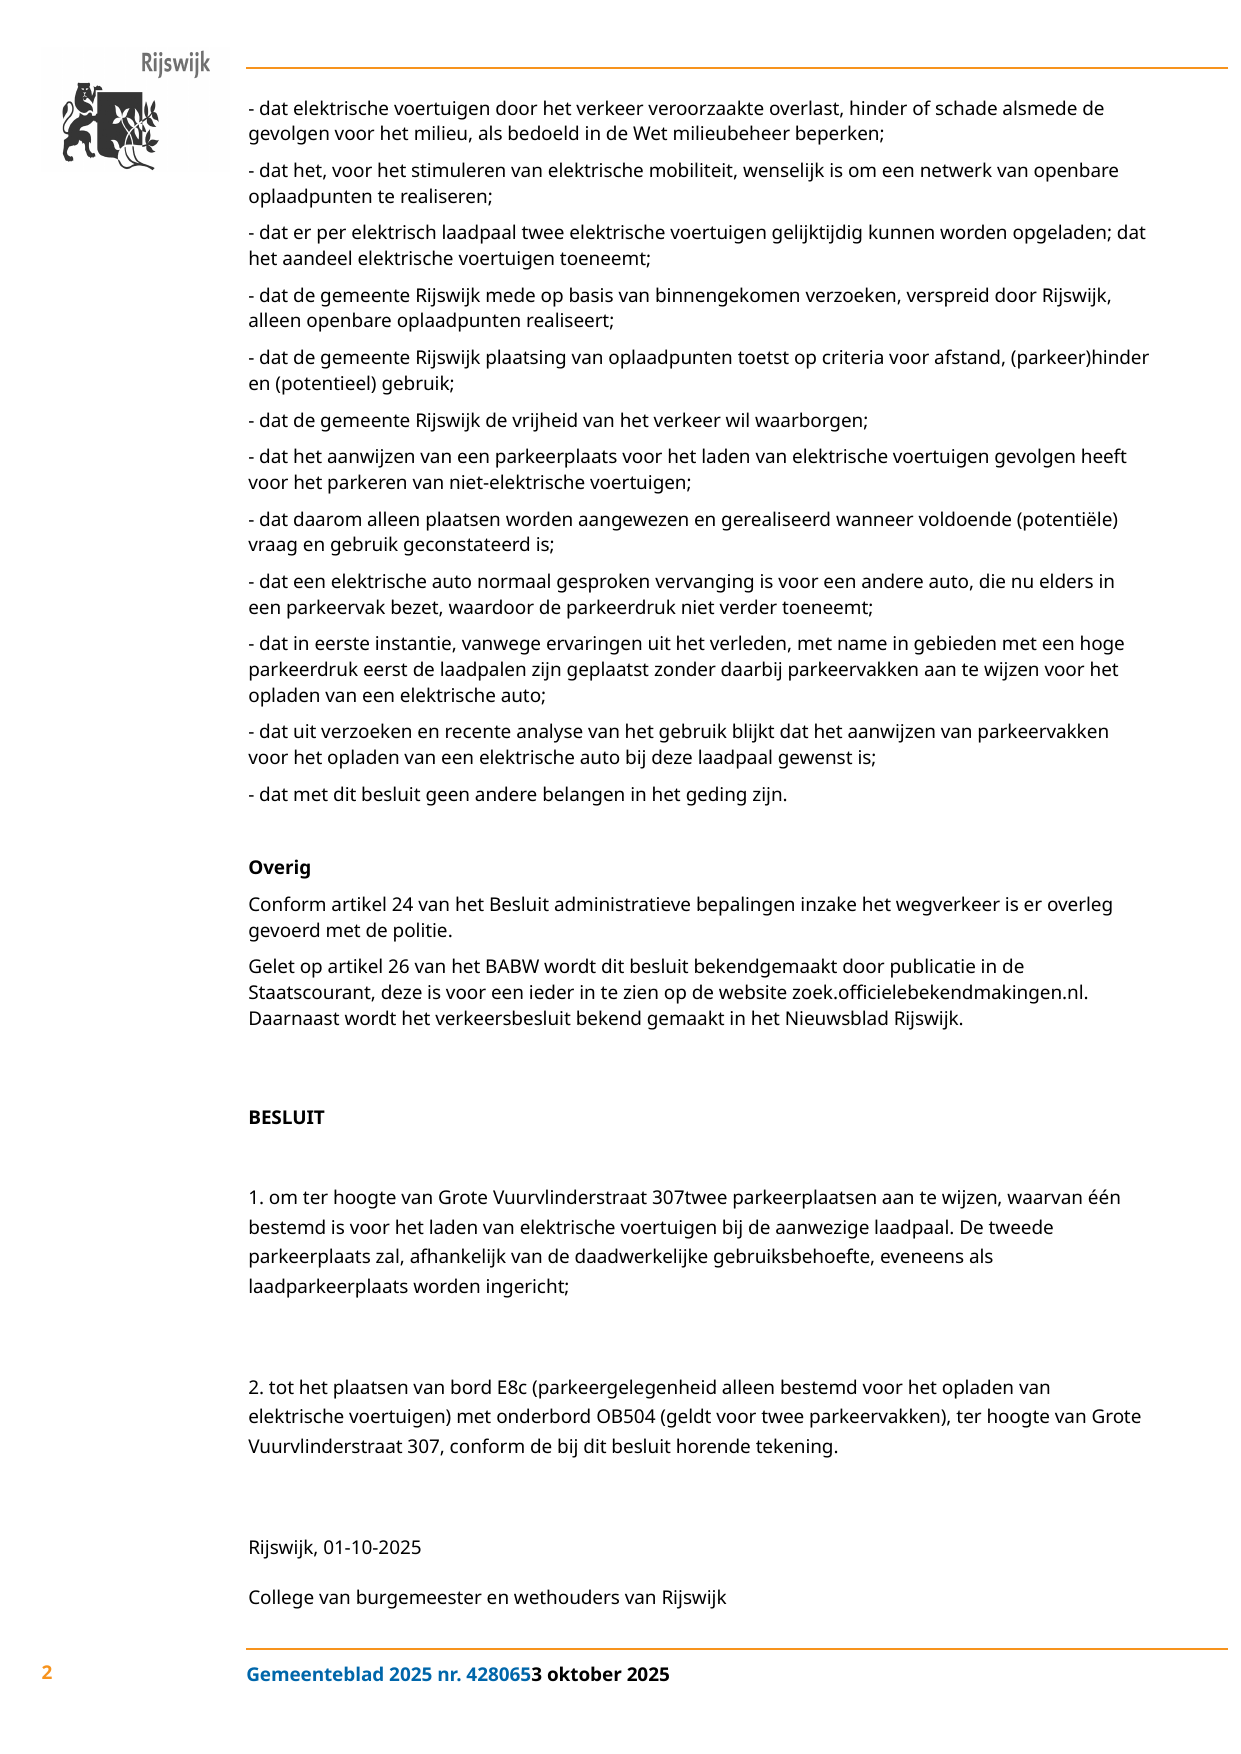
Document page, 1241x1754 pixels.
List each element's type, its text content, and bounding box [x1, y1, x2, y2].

text - dat in eerste instantie, vanwege ervaringen uit het verleden, met name in gebieden met een hoge parkeerdruk eerst de laadpalen zijn geplaatst zonder daarbij parkeervakken aan te wijzen voor het opladen van een elektrische auto; [248, 631, 1152, 708]
text BESLUIT [248, 1104, 1152, 1130]
text 1. om ter hoogte van Grote Vuurvlinderstraat 307twee parkeerplaatsen aan te wijzen, waarvan één bestemd is voor het laden van elektrische voertuigen bij de aanwezige laadpaal. De tweede parkeerplaats zal, afhankelijk van de daadwerkelijke gebruiksbehoefte, eveneens als laadparkeerplaats worden ingericht; [248, 1184, 1152, 1299]
text - dat een elektrische auto normaal gesproken vervanging is voor een andere auto, die nu elders in een parkeervak bezet, waardoor de parkeerdruk niet verder toeneemt; [248, 568, 1152, 620]
picture [41, 47, 231, 172]
text Rijswijk, 01-10-2025 [248, 1534, 1152, 1560]
text - dat daarom alleen plaatsen worden aangewezen en gerealiseerd wanneer voldoende (potentiële) vraag en gebruik geconstateerd is; [248, 506, 1152, 557]
text College van burgemeester en wethouders van Rijswijk [248, 1584, 1152, 1610]
text - dat de gemeente Rijswijk plaatsing van oplaadpunten toetst op criteria voor afstand, (parkeer)hinder en (potentieel) gebruik; [248, 344, 1152, 396]
text Gelet op artikel 26 van het BABW wordt dit besluit bekendgemaakt door publicatie in de Staatscourant, deze is voor een ieder in te zien op de website zoek.officielebekendmakingen.nl. Daarnaast wordt het verkeersbesluit bekend gemaakt in het Nieuwsblad Rijswijk. [248, 953, 1152, 1031]
text - dat elektrische voertuigen door het verkeer veroorzaakte overlast, hinder of schade alsmede de gevolgen voor het milieu, als bedoeld in de Wet milieubeheer beperken; [248, 95, 1152, 146]
text - dat het aanwijzen van een parkeerplaats voor het laden van elektrische voertuigen gevolgen heeft voor het parkeren van niet-elektrische voertuigen; [248, 443, 1152, 495]
text - dat het, voor het stimuleren van elektrische mobiliteit, wenselijk is om een netwerk van openbare oplaadpunten te realiseren; [248, 157, 1152, 209]
text - dat de gemeente Rijswijk de vrijheid van het verkeer wil waarborgen; [248, 407, 1152, 432]
text - dat uit verzoeken en recente analyse van het gebruik blijkt dat het aanwijzen van parkeervakken voor het opladen van een elektrische auto bij deze laadpaal gewenst is; [248, 719, 1152, 770]
text Conform artikel 24 van het Besluit administratieve bepalingen inzake het wegverkeer is er overleg gevoerd met de politie. [248, 891, 1152, 943]
text - dat met dit besluit geen andere belangen in het geding zijn. [248, 781, 1152, 807]
text 2. tot het plaatsen van bord E8c (parkeergelegenheid alleen bestemd voor het opladen van elektrische voertuigen) met onderbord OB504 (geldt voor twee parkeervakken), ter hoogte van Grote Vuurvlinderstraat 307, conform de bij dit besluit horende tekening. [248, 1374, 1152, 1459]
text - dat er per elektrisch laadpaal twee elektrische voertuigen gelijktijdig kunnen worden opgeladen; dat het aandeel elektrische voertuigen toeneemt; [248, 219, 1152, 271]
text Overig [248, 854, 1152, 880]
text - dat de gemeente Rijswijk mede op basis van binnengekomen verzoeken, verspreid door Rijswijk, alleen openbare oplaadpunten realiseert; [248, 282, 1152, 333]
